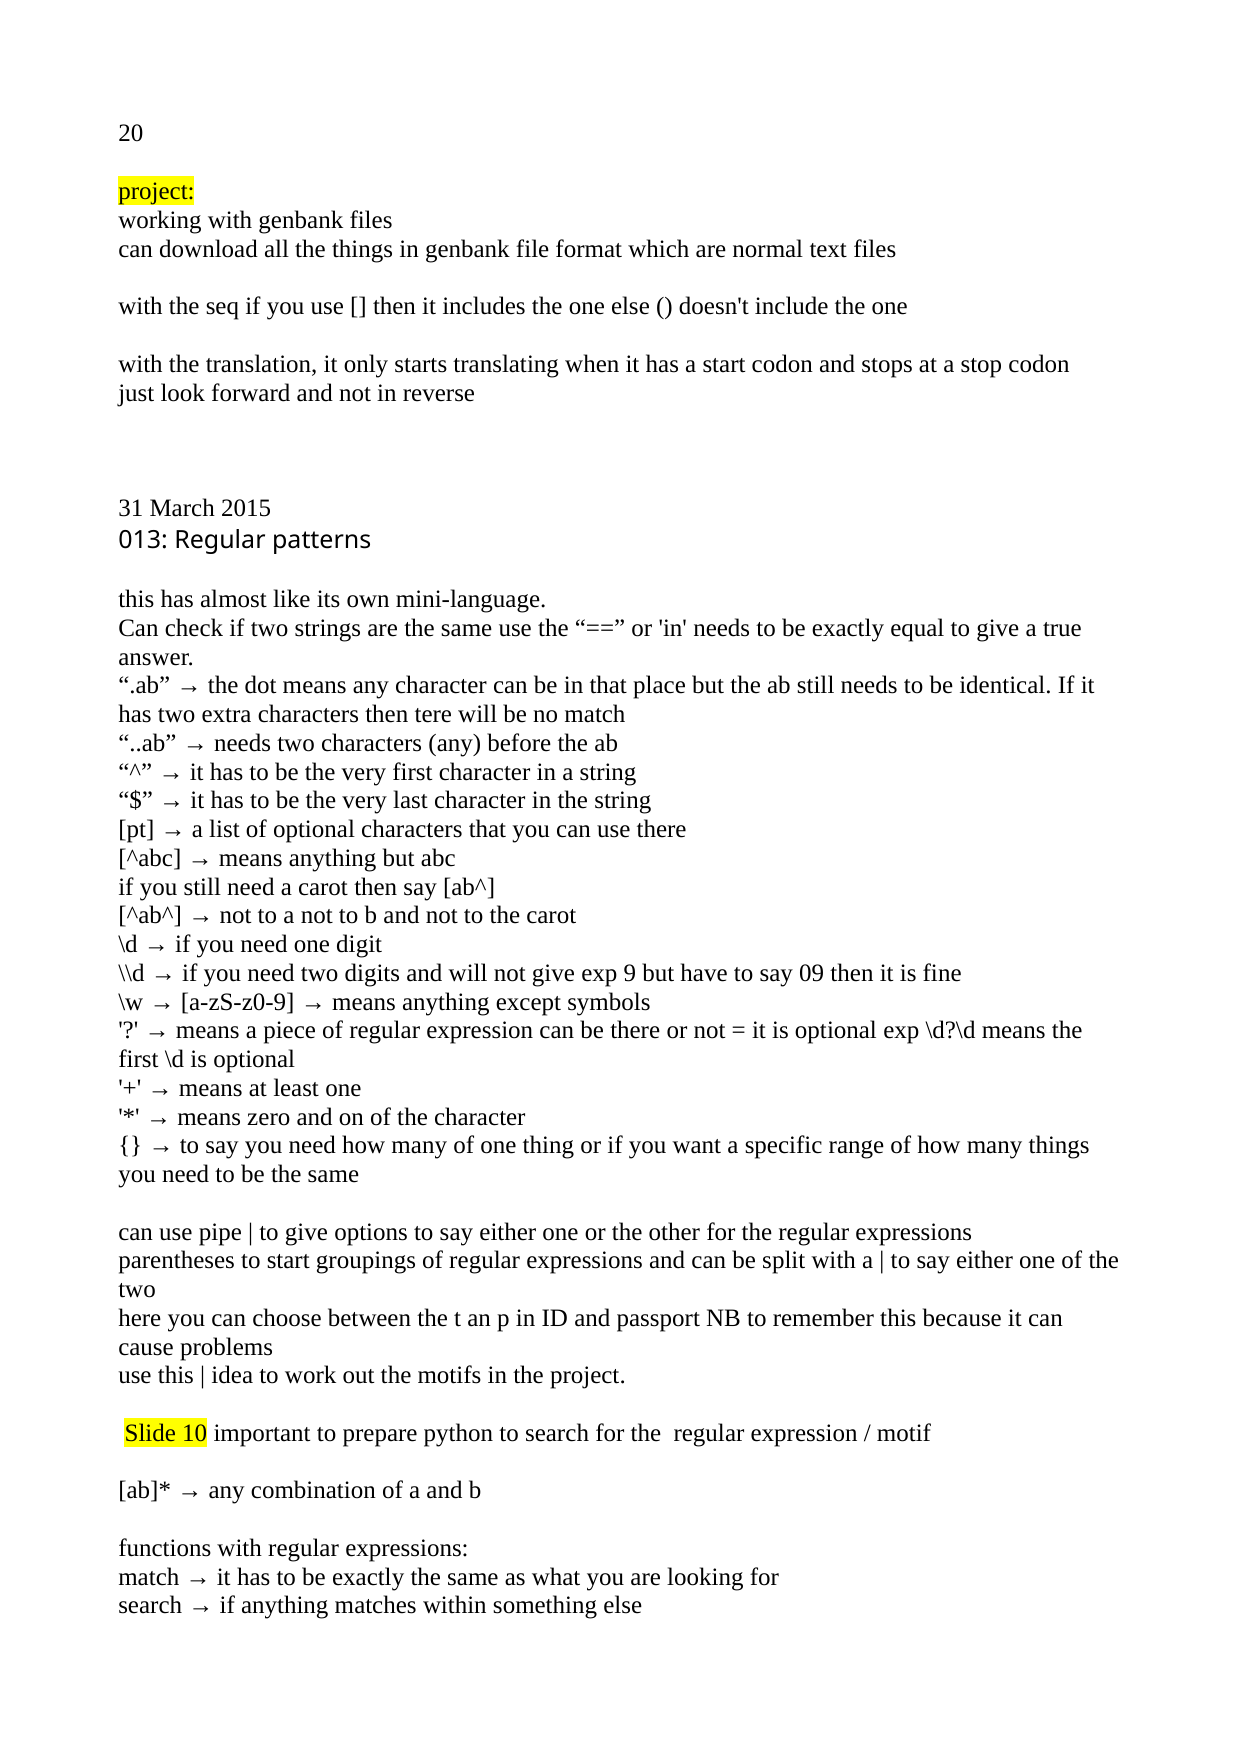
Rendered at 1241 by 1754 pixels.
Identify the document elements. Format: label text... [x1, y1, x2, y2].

text can use pipe | to give options to say either one or the other for the regular expressions [118, 1217, 1122, 1245]
text match → it has to be exactly the same as what you are looking for [118, 1562, 1122, 1590]
text \w → [a-zS-z0-9] → means anything except symbols [118, 987, 1122, 1015]
text '?' → means a piece of regular expression can be there or not = it is optional exp \d?\d means the first \d is optional [118, 1015, 1122, 1073]
text Can check if two strings are the same use the “==” or 'in' needs to be exactly equal to give a true answer. [118, 613, 1122, 670]
text working with genbank files [118, 205, 1122, 234]
text 013: Regular patterns [118, 521, 1122, 555]
text here you can choose between the t an p in ID and passport NB to remember this because it can cause problems [118, 1303, 1122, 1360]
text [ab]* → any combination of a and b [118, 1475, 1122, 1504]
text “.ab” → the dot means any character can be in that place but the ab still needs to be identical. If it has two extra characters then tere will be no match [118, 670, 1122, 728]
text with the seq if you use [] then it includes the one else () doesn't include the one [118, 291, 1122, 320]
text project: [118, 176, 1122, 205]
text Slide 10 important to prepare python to search for the regular expression / motif [118, 1418, 1122, 1447]
text “$” → it has to be the very last character in the string [118, 785, 1122, 814]
text functions with regular expressions: [118, 1533, 1122, 1562]
text '*' → means zero and on of the character [118, 1102, 1122, 1130]
text [^abc] → means anything but abc [118, 843, 1122, 872]
text parentheses to start groupings of regular expressions and can be split with a | to say either one of the two [118, 1245, 1122, 1303]
text {} → to say you need how many of one thing or if you want a specific range of how many things you need to be the same [118, 1130, 1122, 1188]
text just look forward and not in reverse [118, 378, 1122, 406]
text “..ab” → needs two characters (any) before the ab [118, 728, 1122, 757]
text search → if anything matches within something else [118, 1590, 1122, 1619]
text if you still need a carot then say [ab^] [118, 872, 1122, 900]
text can download all the things in genbank file format which are normal text files [118, 234, 1122, 263]
text this has almost like its own mini-language. [118, 584, 1122, 613]
text [pt] → a list of optional characters that you can use there [118, 814, 1122, 843]
text \d → if you need one digit [118, 929, 1122, 958]
text [^ab^] → not to a not to b and not to the carot [118, 900, 1122, 929]
text '+' → means at least one [118, 1073, 1122, 1102]
text \\d → if you need two digits and will not give exp 9 but have to say 09 then it is fine [118, 958, 1122, 987]
text with the translation, it only starts translating when it has a start codon and stops at a stop codon [118, 349, 1122, 378]
text 31 March 2015 [118, 493, 1122, 521]
text “^” → it has to be the very first character in a string [118, 757, 1122, 785]
text use this | idea to work out the motifs in the project. [118, 1360, 1122, 1389]
